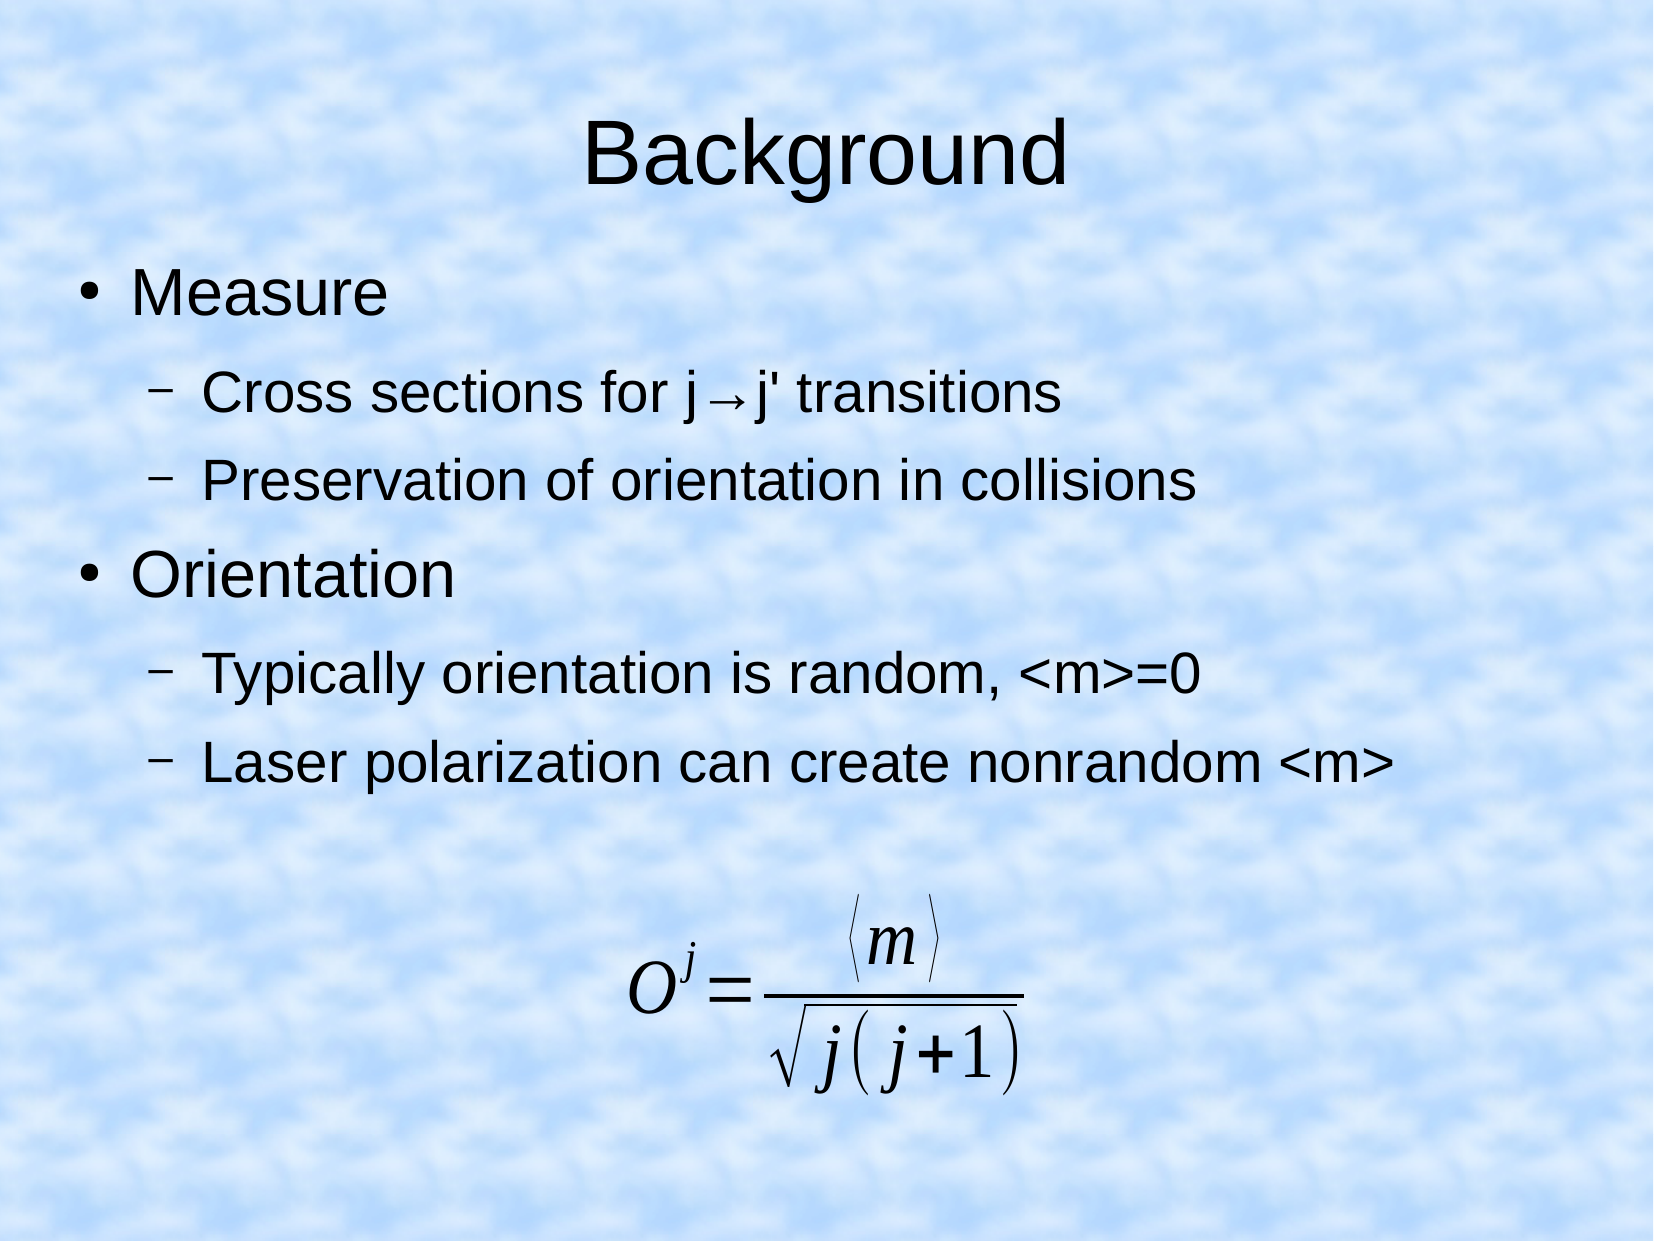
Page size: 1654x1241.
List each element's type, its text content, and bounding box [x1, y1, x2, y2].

chart [608, 890, 1044, 1101]
picture [0, 0, 1654, 1241]
list Measure Cross sections for j→j' transitions Preservation of orientation in collisions Orientation Typically orientation is random, <m>=0 Laser polarization can create nonrandom <m> [60, 255, 1523, 1135]
title Background [82, 49, 1571, 257]
